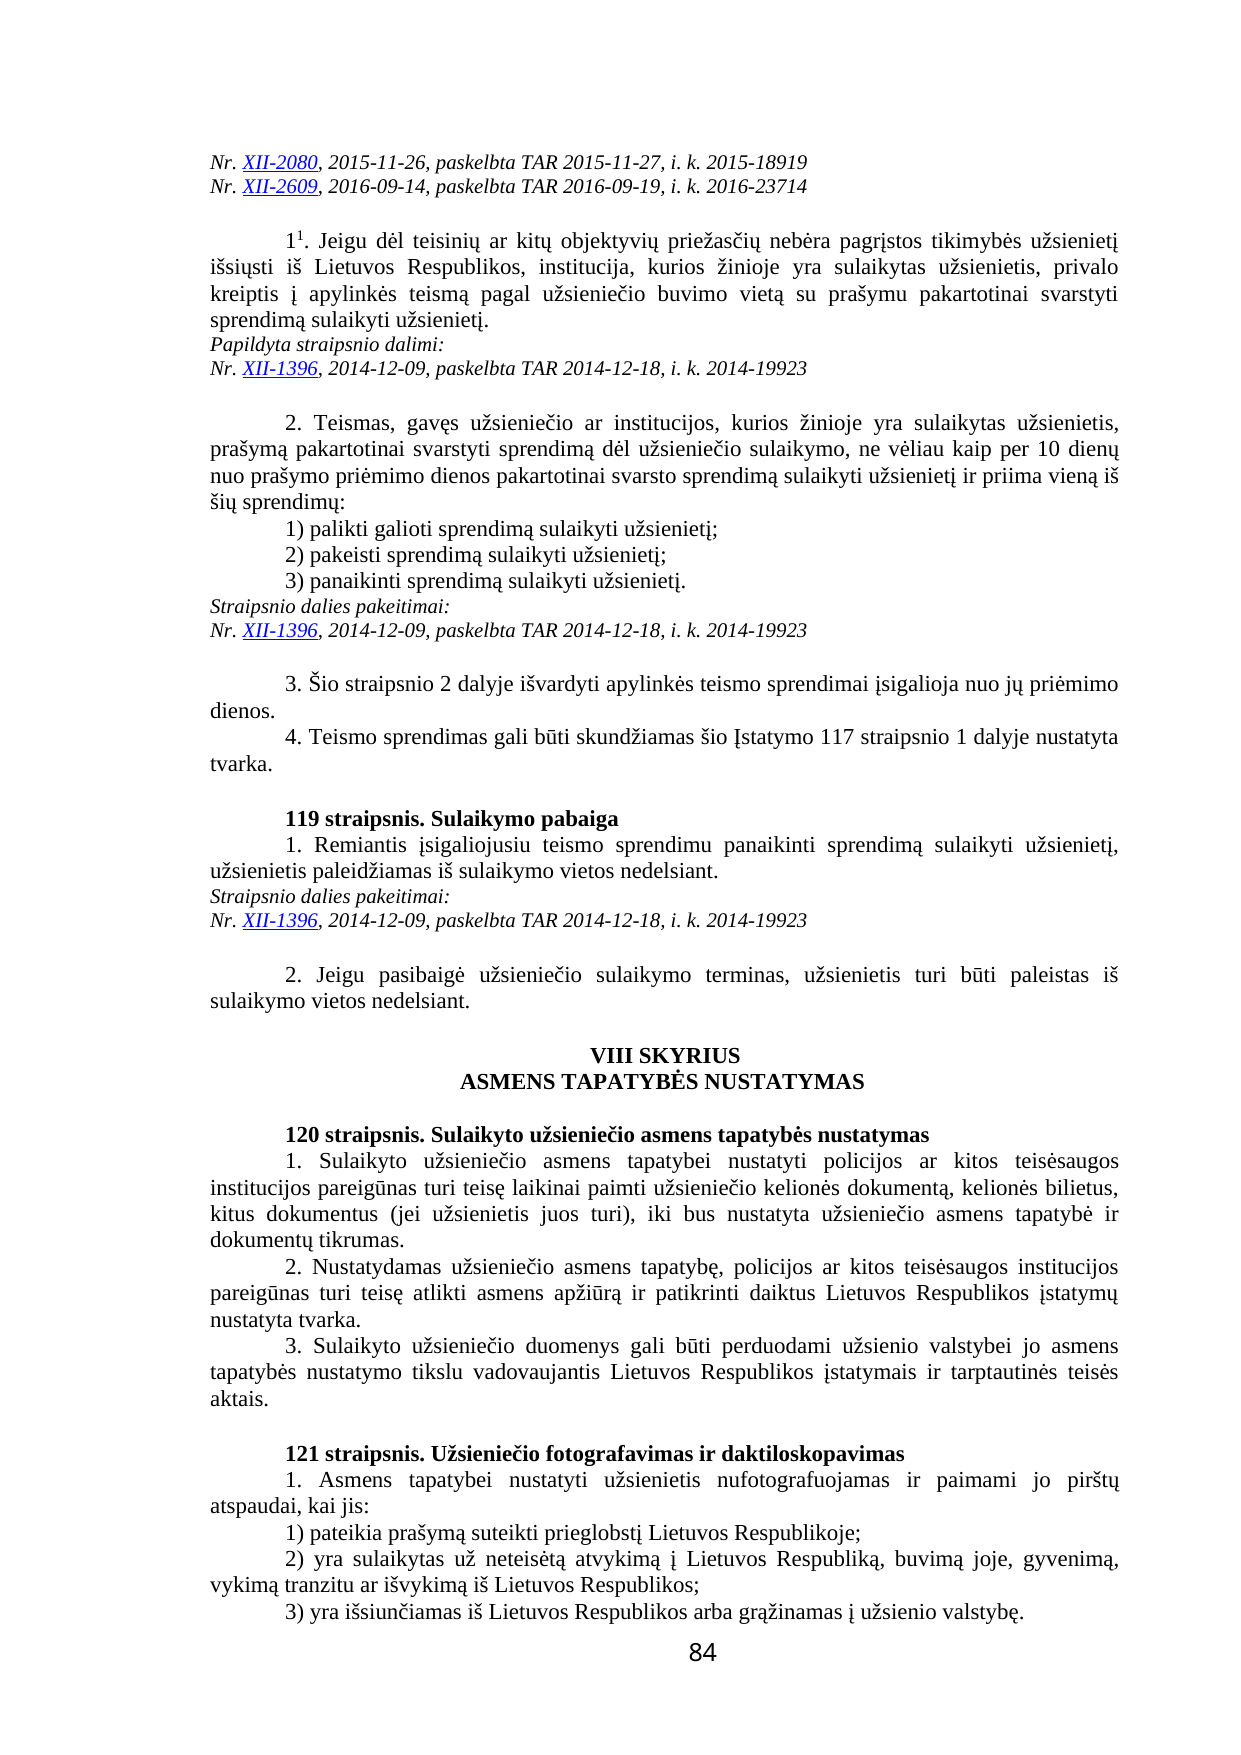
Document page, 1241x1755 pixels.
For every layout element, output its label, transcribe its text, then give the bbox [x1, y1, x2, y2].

text 3. Šio straipsnio 2 dalyje išvardyti apylinkės teismo sprendimai įsigalioja nuo jų priėmimo dienos. [210, 671, 1120, 723]
text VIII SKYRIUS [210, 1042, 1120, 1068]
text 4. Teismo sprendimas gali būti skundžiamas šio Įstatymo 117 straipsnio 1 dalyje nustatyta tvarka. [210, 723, 1120, 776]
text 1. Remiantis įsigaliojusiu teismo sprendimu panaikinti sprendimą sulaikyti užsienietį, užsienietis paleidžiamas iš sulaikymo vietos nedelsiant. [210, 831, 1120, 884]
text 3) panaikinti sprendimą sulaikyti užsienietį. [210, 567, 1120, 594]
text 1) palikti galioti sprendimą sulaikyti užsienietį; [210, 514, 1120, 541]
text Straipsnio dalies pakeitimai: [210, 594, 1120, 618]
text 1) pateikia prašymą suteikti prieglobstį Lietuvos Respublikoje; [210, 1519, 1120, 1545]
text 3) yra išsiunčiamas iš Lietuvos Respublikos arba grąžinamas į užsienio valstybę. [210, 1598, 1120, 1624]
text Nr. XII-1396, 2014-12-09, paskelbta TAR 2014-12-18, i. k. 2014-19923 [210, 908, 1120, 932]
text 1. Asmens tapatybei nustatyti užsienietis nufotografuojamas ir paimami jo pirštų atspaudai, kai jis: [210, 1466, 1120, 1519]
text 119 straipsnis. Sulaikymo pabaiga [210, 805, 1120, 831]
text Nr. XII-2080, 2015-11-26, paskelbta TAR 2015-11-27, i. k. 2015-18919 [210, 150, 1120, 174]
text 1. Sulaikyto užsieniečio asmens tapatybei nustatyti policijos ar kitos teisėsaugos institucijos pareigūnas turi teisę laikinai paimti užsieniečio kelionės dokumentą, kelionės bilietus, kitus dokumentus (jei užsienietis juos turi), iki bus nustatyta užsieniečio asmens tapatybė ir dokumentų tikrumas. [210, 1147, 1120, 1253]
text Nr. XII-2609, 2016-09-14, paskelbta TAR 2016-09-19, i. k. 2016-23714 [210, 174, 1120, 198]
text ASMENS TAPATYBĖS NUSTATYMAS [210, 1068, 1120, 1095]
text 2) pakeisti sprendimą sulaikyti užsienietį; [210, 541, 1120, 567]
text 3. Sulaikyto užsieniečio duomenys gali būti perduodami užsienio valstybei jo asmens tapatybės nustatymo tikslu vadovaujantis Lietuvos Respublikos įstatymais ir tarptautinės teisės aktais. [210, 1332, 1120, 1411]
text Straipsnio dalies pakeitimai: [210, 884, 1120, 908]
text Papildyta straipsnio dalimi: [210, 332, 1120, 356]
text Nr. XII-1396, 2014-12-09, paskelbta TAR 2014-12-18, i. k. 2014-19923 [210, 356, 1120, 380]
text 11. Jeigu dėl teisinių ar kitų objektyvių priežasčių nebėra pagrįstos tikimybės užsienietį išsiųsti iš Lietuvos Respublikos, institucija, kurios žinioje yra sulaikytas užsienietis, privalo kreiptis į apylinkės teismą pagal užsieniečio buvimo vietą su prašymu pakartotinai svarstyti sprendimą sulaikyti užsienietį. [210, 227, 1120, 332]
text 2. Nustatydamas užsieniečio asmens tapatybę, policijos ar kitos teisėsaugos institucijos pareigūnas turi teisę atlikti asmens apžiūrą ir patikrinti daiktus Lietuvos Respublikos įstatymų nustatyta tvarka. [210, 1253, 1120, 1332]
text 121 straipsnis. Užsieniečio fotografavimas ir daktiloskopavimas [210, 1440, 1120, 1466]
text 2. Teismas, gavęs užsieniečio ar institucijos, kurios žinioje yra sulaikytas užsienietis, prašymą pakartotinai svarstyti sprendimą dėl užsieniečio sulaikymo, ne vėliau kaip per 10 dienų nuo prašymo priėmimo dienos pakartotinai svarsto sprendimą sulaikyti užsienietį ir priima vieną iš šių sprendimų: [210, 409, 1120, 514]
text Nr. XII-1396, 2014-12-09, paskelbta TAR 2014-12-18, i. k. 2014-19923 [210, 618, 1120, 642]
text 2) yra sulaikytas už neteisėtą atvykimą į Lietuvos Respubliką, buvimą joje, gyvenimą, vykimą tranzitu ar išvykimą iš Lietuvos Respublikos; [210, 1545, 1120, 1598]
text 120 straipsnis. Sulaikyto užsieniečio asmens tapatybės nustatymas [210, 1121, 1120, 1147]
text 2. Jeigu pasibaigė užsieniečio sulaikymo terminas, užsienietis turi būti paleistas iš sulaikymo vietos nedelsiant. [210, 961, 1120, 1013]
